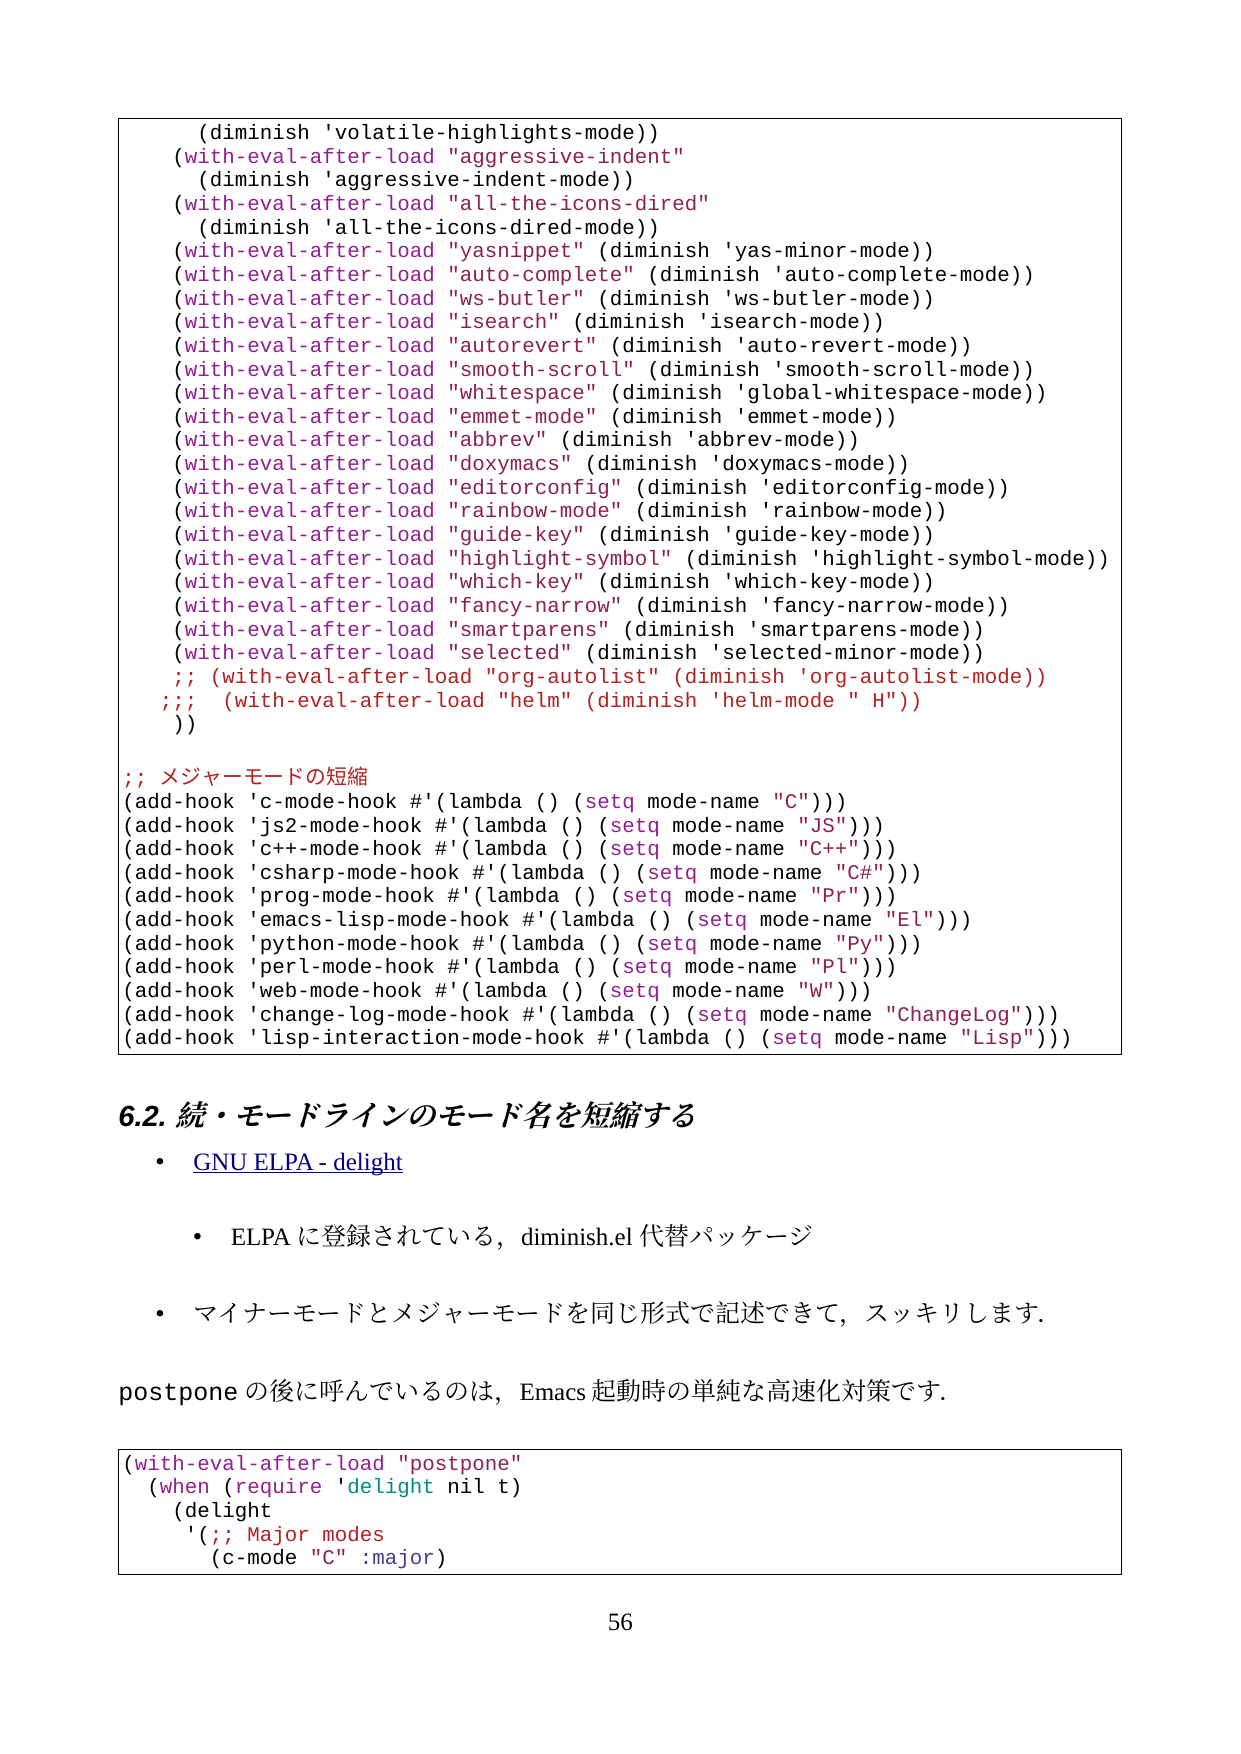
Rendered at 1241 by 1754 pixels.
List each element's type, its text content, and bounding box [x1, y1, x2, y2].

text (with-eval-after-load "isearch" (diminish 'isearch-mode)) [119, 307, 1121, 331]
list ELPAに登録されている，diminish.el 代替パッケージ [193, 1217, 1122, 1281]
text (with-eval-after-load "smartparens" (diminish 'smartparens-mode)) [119, 615, 1121, 638]
text (with-eval-after-load "rainbow-mode" (diminish 'rainbow-mode)) [119, 496, 1121, 520]
text (with-eval-after-load "autorevert" (diminish 'auto-revert-mode)) [119, 331, 1121, 354]
list GNU ELPA - delight [156, 1147, 1122, 1204]
text postpone の後に呼んでいるのは，Emacs起動時の単純な高速化対策です． [118, 1371, 1122, 1436]
subtitle 続・モードラインのモード名を短縮する [118, 1092, 1122, 1134]
text (add-hook 'emacs-lisp-mode-hook #'(lambda () (setq mode-name "El"))) [119, 905, 1121, 929]
text (with-eval-after-load "yasnippet" (diminish 'yas-minor-mode)) [119, 236, 1121, 260]
text (with-eval-after-load "auto-complete" (diminish 'auto-complete-mode)) [119, 260, 1121, 284]
text (with-eval-after-load "whitespace" (diminish 'global-whitespace-mode)) [119, 378, 1121, 402]
text ;; メジャーモードの短縮 [119, 757, 1121, 787]
text (add-hook 'web-mode-hook #'(lambda () (setq mode-name "W"))) [119, 976, 1121, 1000]
text (with-eval-after-load "abbrev" (diminish 'abbrev-mode)) [119, 426, 1121, 449]
text '(;; Major modes [119, 1519, 1121, 1543]
text (with-eval-after-load "emmet-mode" (diminish 'emmet-mode)) [119, 402, 1121, 426]
text (add-hook 'c-mode-hook #'(lambda () (setq mode-name "C"))) [119, 787, 1121, 811]
text (with-eval-after-load "guide-key" (diminish 'guide-key-mode)) [119, 520, 1121, 544]
text (with-eval-after-load "doxymacs" (diminish 'doxymacs-mode)) [119, 449, 1121, 473]
text ;;; (with-eval-after-load "helm" (diminish 'helm-mode " H")) [119, 686, 1121, 709]
text (with-eval-after-load "selected" (diminish 'selected-minor-mode)) [119, 638, 1121, 662]
text (with-eval-after-load "aggressive-indent" [119, 142, 1121, 165]
list マイナーモードとメジャーモードを同じ形式で記述できて，スッキリします． [156, 1294, 1122, 1359]
text (add-hook 'perl-mode-hook #'(lambda () (setq mode-name "Pl"))) [119, 952, 1121, 976]
text ;; (with-eval-after-load "org-autolist" (diminish 'org-autolist-mode)) [119, 662, 1121, 686]
text (with-eval-after-load "which-key" (diminish 'which-key-mode)) [119, 567, 1121, 591]
text (with-eval-after-load "all-the-icons-dired" [119, 189, 1121, 213]
text (with-eval-after-load "fancy-narrow" (diminish 'fancy-narrow-mode)) [119, 591, 1121, 615]
text (with-eval-after-load "ws-butler" (diminish 'ws-butler-mode)) [119, 284, 1121, 307]
text (add-hook 'c++-mode-hook #'(lambda () (setq mode-name "C++"))) [119, 834, 1121, 858]
text (with-eval-after-load "postpone" [119, 1450, 1121, 1472]
text (add-hook 'js2-mode-hook #'(lambda () (setq mode-name "JS"))) [119, 811, 1121, 834]
text (diminish 'volatile-highlights-mode)) [119, 119, 1121, 142]
text (diminish 'all-the-icons-dired-mode)) [119, 213, 1121, 236]
text )) [119, 709, 1121, 733]
text (add-hook 'change-log-mode-hook #'(lambda () (setq mode-name "ChangeLog"))) [119, 1000, 1121, 1023]
text (diminish 'aggressive-indent-mode)) [119, 165, 1121, 189]
text (add-hook 'python-mode-hook #'(lambda () (setq mode-name "Py"))) [119, 929, 1121, 952]
text (add-hook 'prog-mode-hook #'(lambda () (setq mode-name "Pr"))) [119, 882, 1121, 905]
text (when (require 'delight nil t) [119, 1472, 1121, 1496]
text (add-hook 'csharp-mode-hook #'(lambda () (setq mode-name "C#"))) [119, 858, 1121, 882]
text (add-hook 'lisp-interaction-mode-hook #'(lambda () (setq mode-name "Lisp"))) [119, 1023, 1121, 1054]
text (c-mode "C" :major) [119, 1543, 1121, 1574]
text (with-eval-after-load "highlight-symbol" (diminish 'highlight-symbol-mode)) [119, 544, 1121, 567]
text (with-eval-after-load "editorconfig" (diminish 'editorconfig-mode)) [119, 473, 1121, 496]
text (with-eval-after-load "smooth-scroll" (diminish 'smooth-scroll-mode)) [119, 354, 1121, 378]
text (delight [119, 1496, 1121, 1519]
